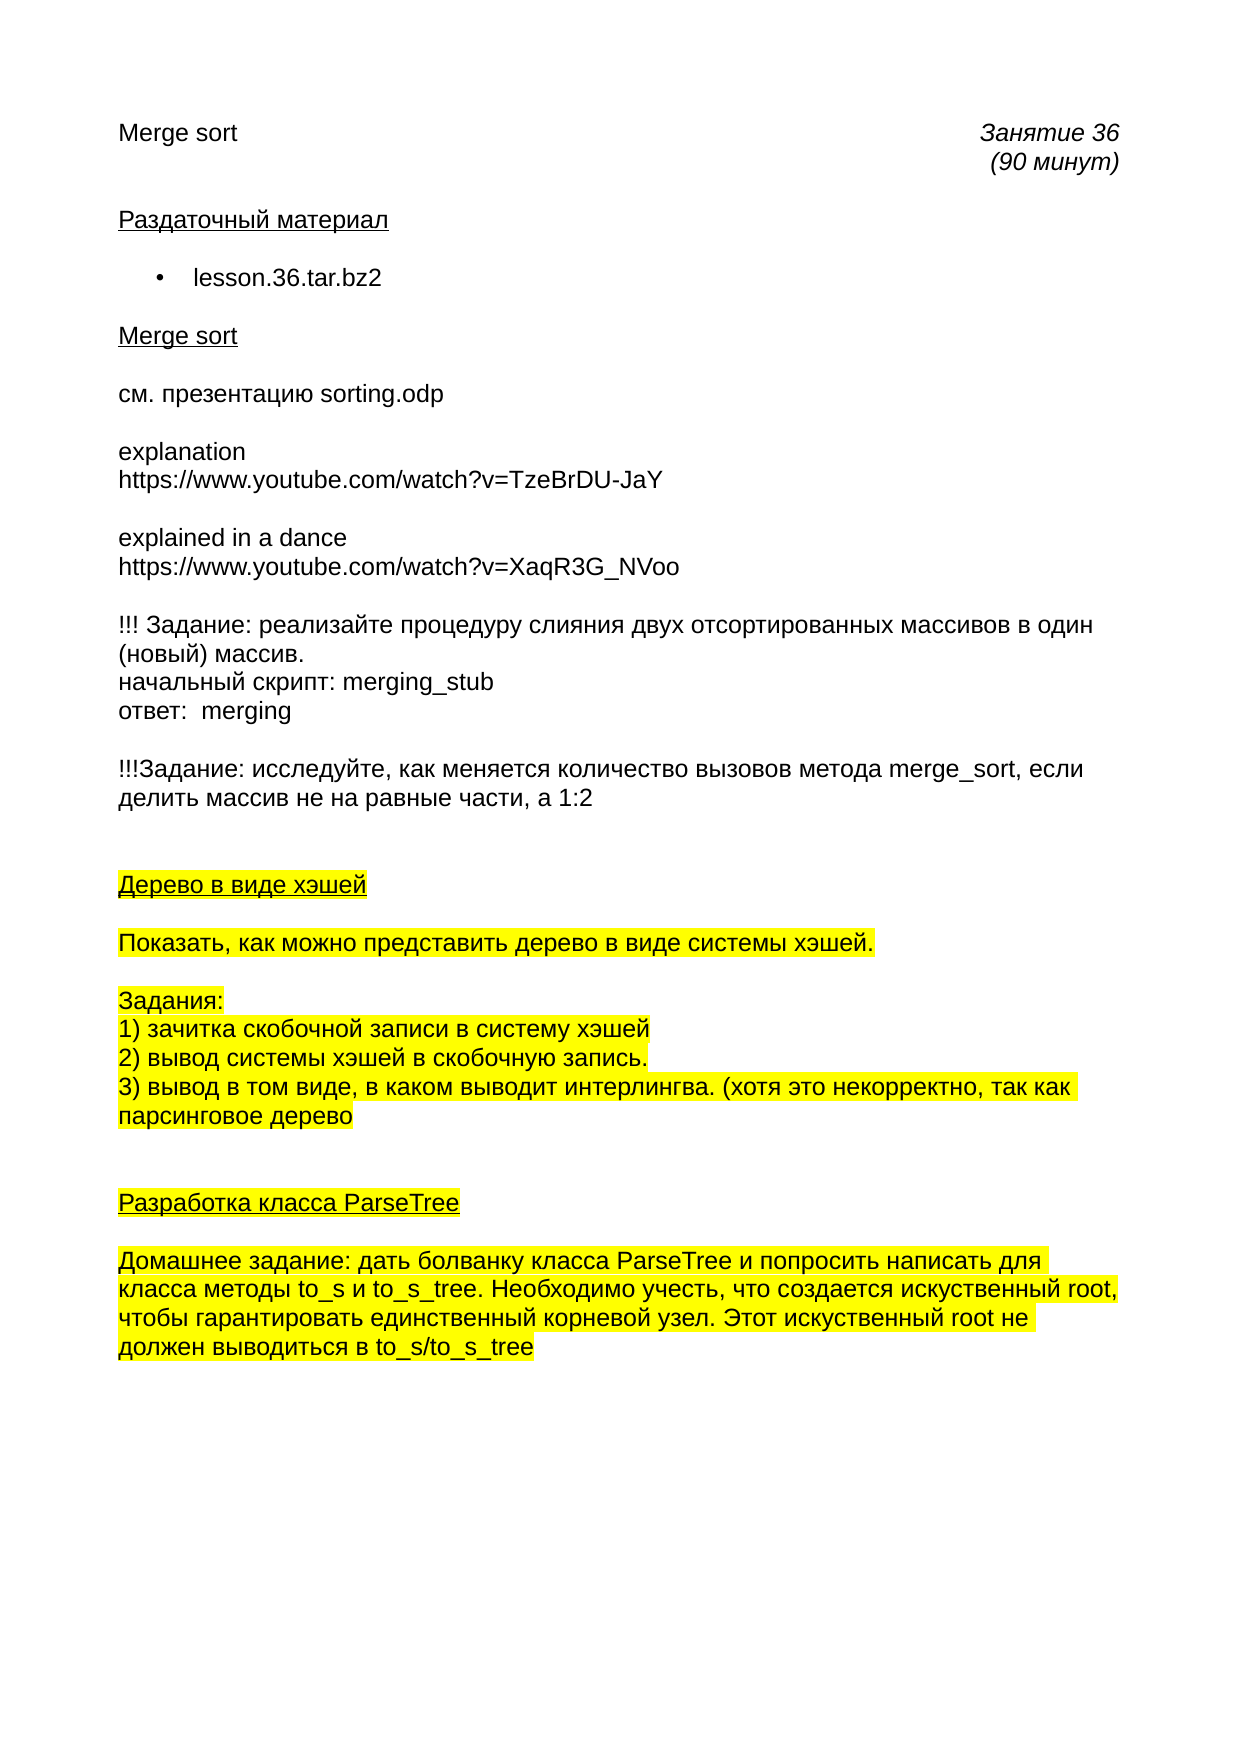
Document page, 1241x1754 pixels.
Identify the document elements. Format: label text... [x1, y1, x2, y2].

list lesson.36.tar.bz2 [156, 263, 1122, 292]
text Раздаточный материал [118, 205, 1122, 233]
text explained in a dance [118, 523, 1122, 552]
text https://www.youtube.com/watch?v=XaqR3G_NVoo [118, 552, 1122, 581]
text explanation [118, 437, 1122, 465]
text начальный скрипт: merging_stub [118, 667, 1122, 696]
text см. презентацию sorting.odp [118, 379, 1122, 407]
text Домашнее задание: дать болванку класса ParseTree и попросить написать для класса методы to_s и to_s_tree. Необходимо учесть, что создается искуственный root, чтобы гарантировать единственный корневой узел. Этот искуственный root не должен выводиться в to_s/to_s_tree [118, 1246, 1122, 1361]
table_header Занятие 36 (90 минут) [758, 118, 1122, 176]
text Merge sort [118, 321, 1122, 349]
text https://www.youtube.com/watch?v=TzeBrDU-JaY [118, 465, 1122, 494]
text Разработка класса ParseTree [118, 1188, 1122, 1217]
text ответ: merging [118, 696, 1122, 725]
text Задания: [118, 986, 1122, 1014]
text Показать, как можно представить дерево в виде системы хэшей. [118, 928, 1122, 957]
text 3) вывод в том виде, в каком выводит интерлингва. (хотя это некорректно, так как парсинговое дерево [118, 1072, 1122, 1129]
text 1) зачитка скобочной записи в систему хэшей [118, 1014, 1122, 1043]
text !!! Задание: реализайте процедуру слияния двух отсортированных массивов в один (новый) массив. [118, 610, 1122, 667]
text Дерево в виде хэшей [118, 870, 1122, 899]
text 2) вывод системы хэшей в скобочную запись. [118, 1043, 1122, 1072]
text !!!Задание: исследуйте, как меняется количество вызовов метода merge_sort, если делить массив не на равные части, а 1:2 [118, 754, 1122, 812]
table_header Merge sort [118, 118, 758, 176]
